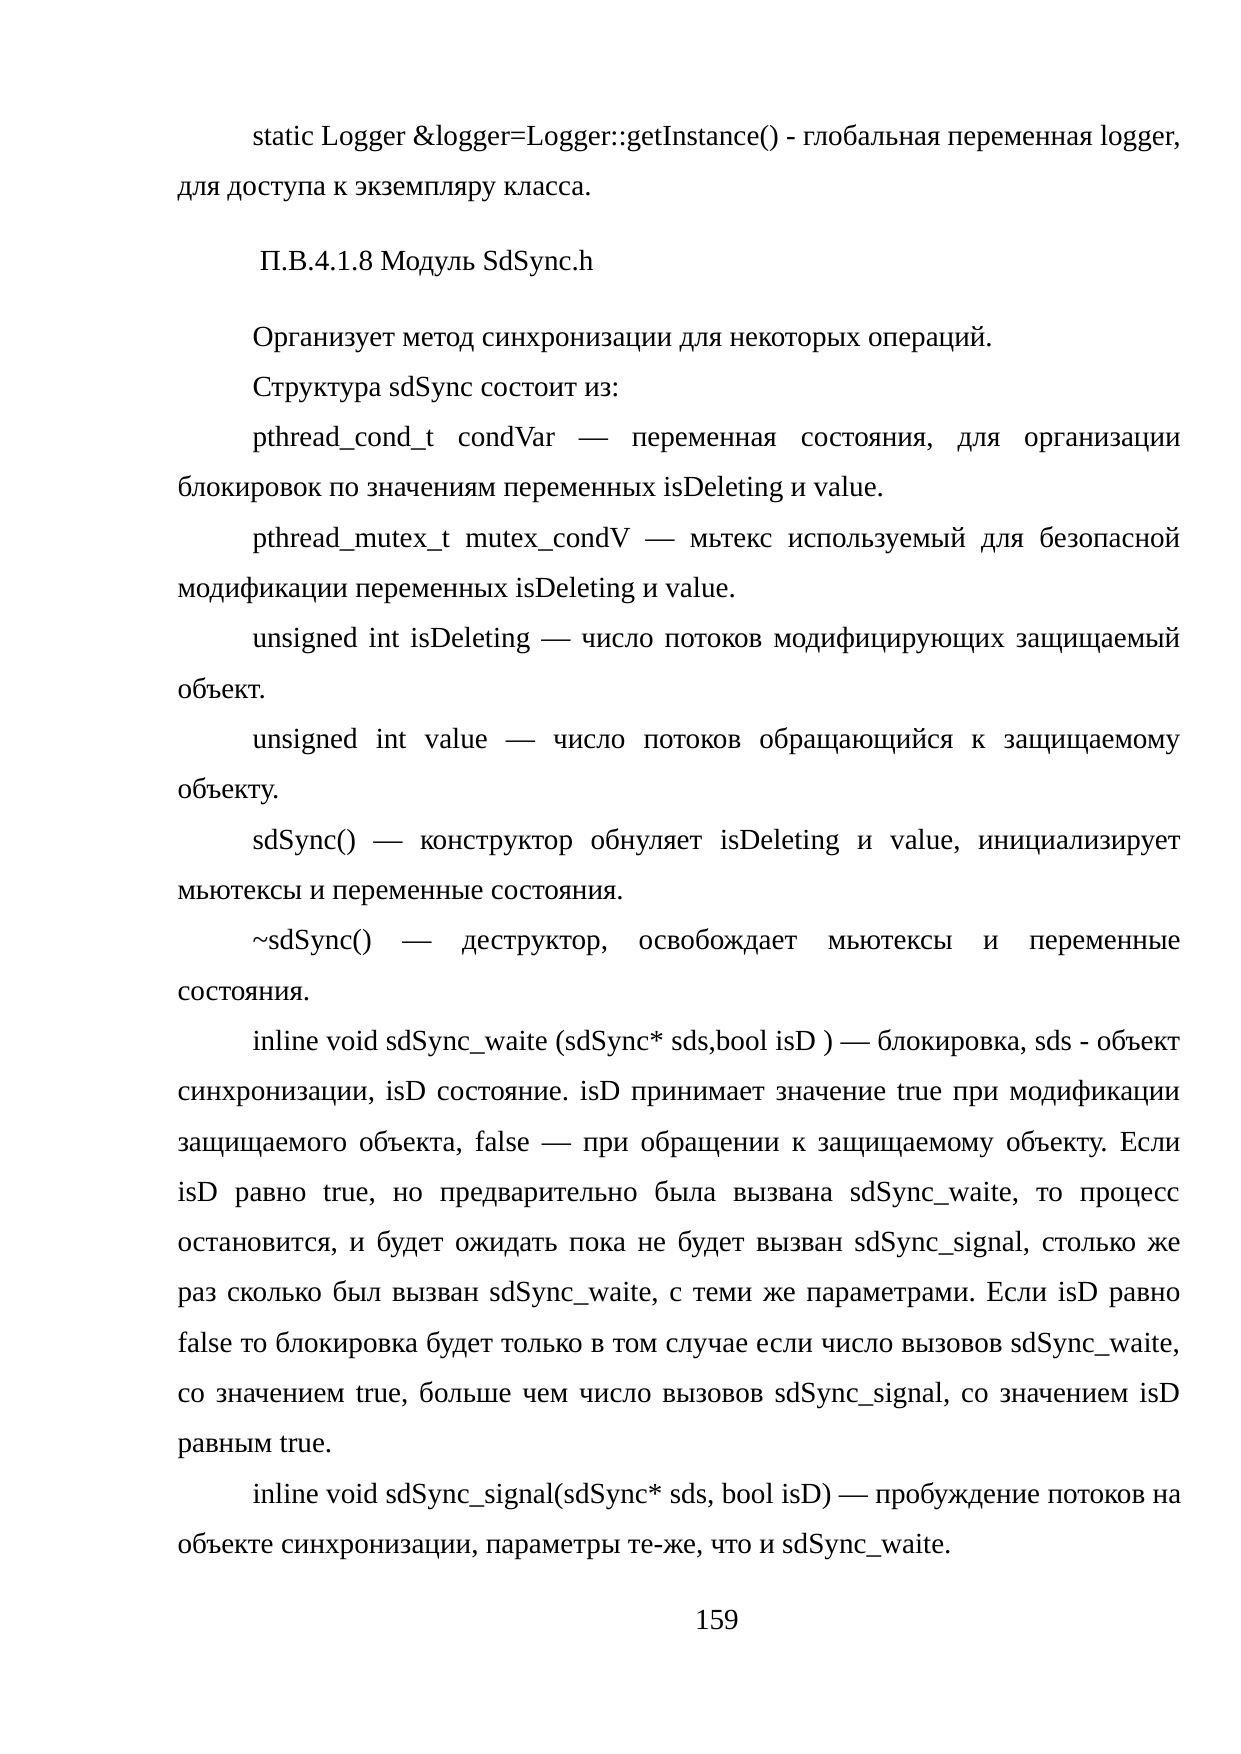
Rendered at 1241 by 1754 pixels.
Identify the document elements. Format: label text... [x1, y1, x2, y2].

text pthread_mutex_t mutex_condV — мьтекс используемый для безопасной модификации переменных isDeleting и value. [177, 520, 1181, 604]
text sdSync() — конструктор обнуляет isDeleting и value, инициализирует мьютексы и переменные состояния. [177, 822, 1181, 906]
text Организует метод синхронизации для некоторых операций. [177, 319, 1181, 352]
list Модуль SdSync.h [252, 243, 1181, 277]
text inline void sdSync_waite (sdSync* sds,bool isD ) — блокировка, sds - объект синхронизации, isD состояние. isD принимает значение true при модификации защищаемого объекта, false — при обращении к защищаемому объекту. Если isD равно true, но предварительно была вызвана sdSync_waite, то процесс остановится, и будет ожидать пока не будет вызван sdSync_signal, столько же раз сколько был вызван sdSync_waite, с теми же параметрами. Если isD равно false то блокировка будет только в том случае если число вызовов sdSync_waite, со значением true, больше чем число вызовов sdSync_signal, со значением isD равным true. [177, 1023, 1181, 1459]
text Структура sdSync состоит из: [177, 369, 1181, 402]
text pthread_cond_t condVar — переменная состояния, для организации блокировок по значениям переменных isDeleting и value. [177, 419, 1181, 503]
text static Logger &logger=Logger::getInstance() - глобальная переменная logger, для доступа к экземпляру класса. [177, 118, 1181, 202]
text inline void sdSync_signal(sdSync* sds, bool isD) — пробуждение потоков на объекте синхронизации, параметры те-же, что и sdSync_waite. [177, 1476, 1181, 1560]
text unsigned int isDeleting — число потоков модифицирующих защищаемый объект. [177, 621, 1181, 704]
text unsigned int value — число потоков обращающийся к защищаемому объекту. [177, 721, 1181, 805]
text ~sdSync() — деструктор, освобождает мьютексы и переменные состояния. [177, 922, 1181, 1006]
